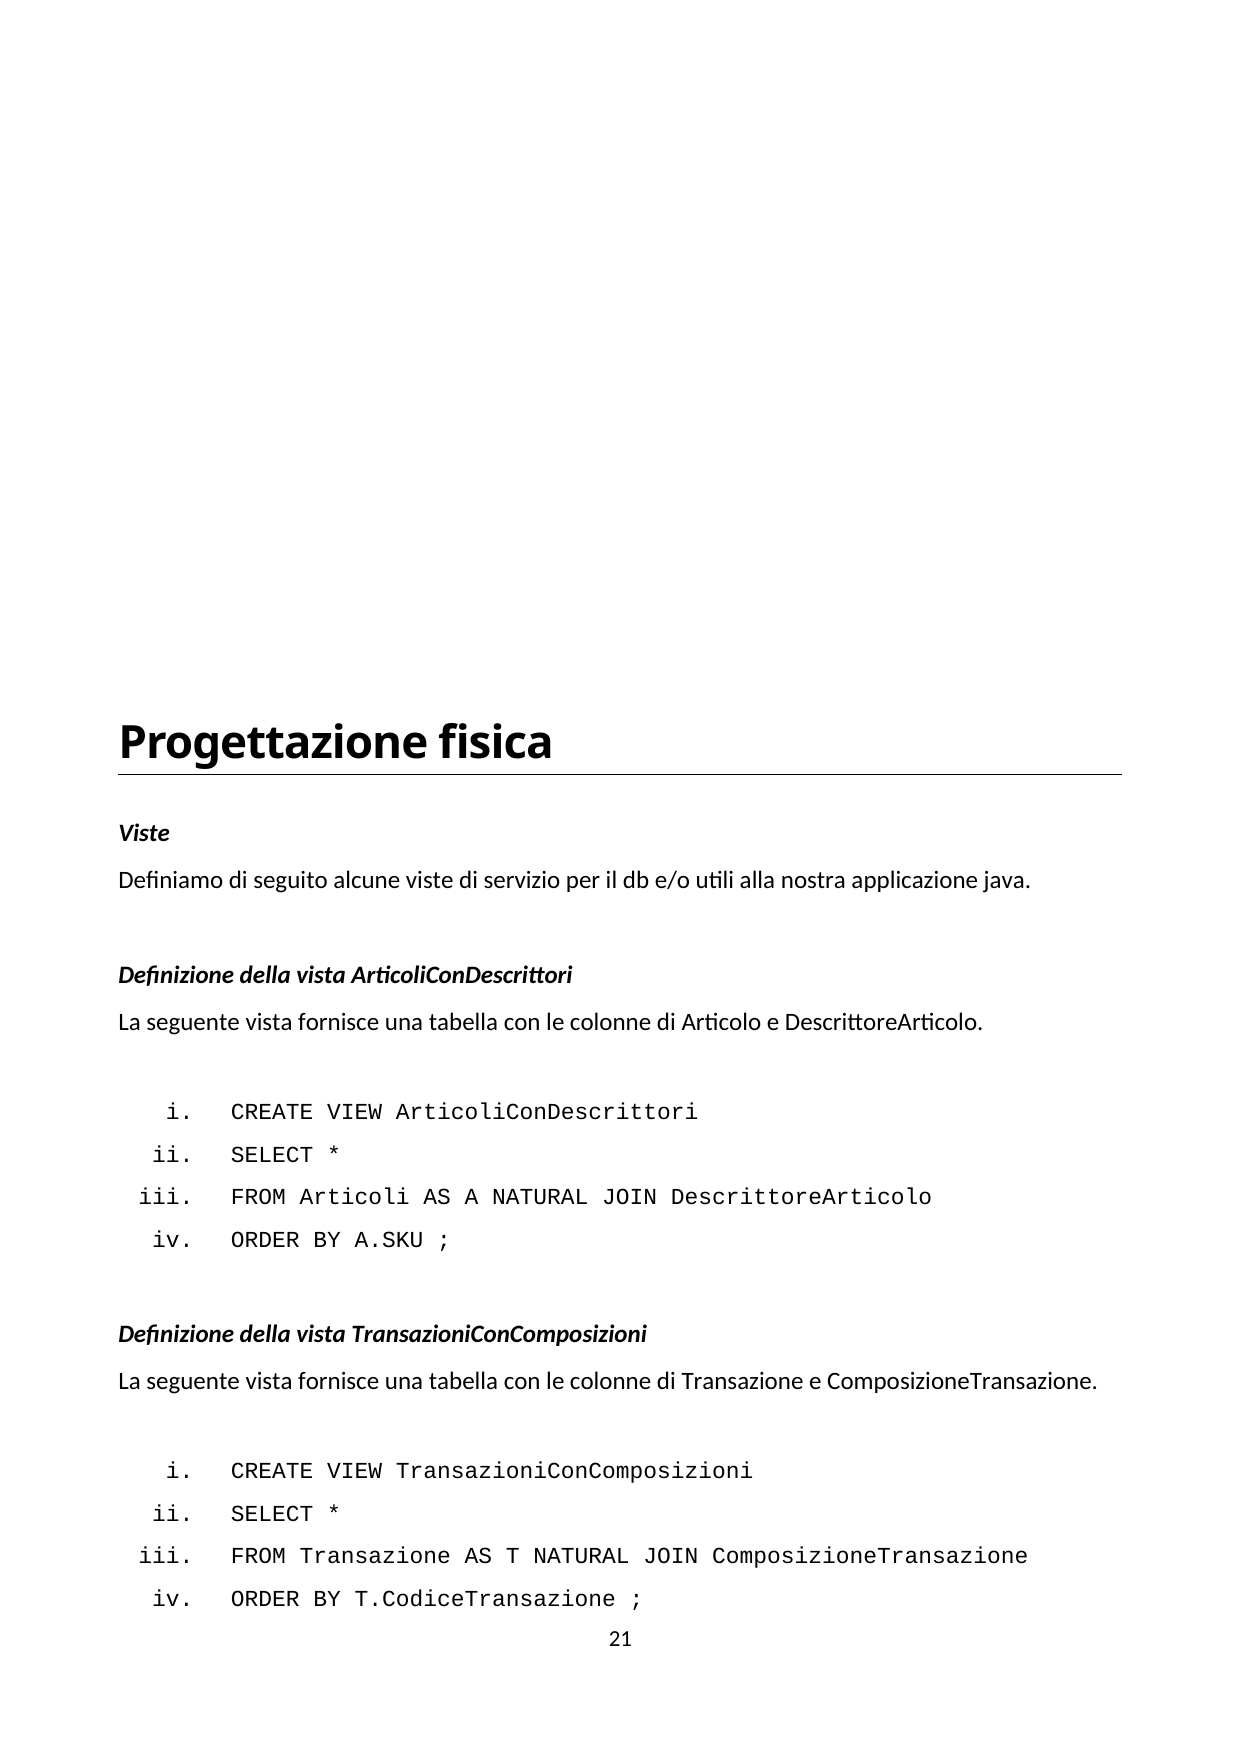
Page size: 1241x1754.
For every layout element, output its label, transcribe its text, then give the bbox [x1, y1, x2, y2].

text Viste [118, 817, 1122, 848]
text La seguente vista fornisce una tabella con le colonne di Transazione e ComposizioneTransazione. [118, 1365, 1122, 1396]
list ORDER BY A.SKU ; [193, 1228, 1122, 1254]
list CREATE VIEW TransazioniConComposizioni [193, 1459, 1122, 1486]
list CREATE VIEW ArticoliConDescrittori [193, 1100, 1122, 1126]
text Definizione della vista ArticoliConDescrittori [118, 959, 1122, 989]
text Progettazione fisica [118, 709, 1122, 774]
list SELECT * [193, 1502, 1122, 1528]
text La seguente vista fornisce una tabella con le colonne di Articolo e DescrittoreArticolo. [118, 1006, 1122, 1037]
list FROM Articoli AS A NATURAL JOIN DescrittoreArticolo [193, 1186, 1122, 1212]
list ORDER BY T.CodiceTransazione ; [193, 1587, 1122, 1613]
list FROM Transazione AS T NATURAL JOIN ComposizioneTransazione [193, 1545, 1122, 1571]
list SELECT * [193, 1143, 1122, 1169]
text Definizione della vista TransazioniConComposizioni [118, 1318, 1122, 1348]
text Definiamo di seguito alcune viste di servizio per il db e/o utili alla nostra applicazione java. [118, 864, 1122, 895]
